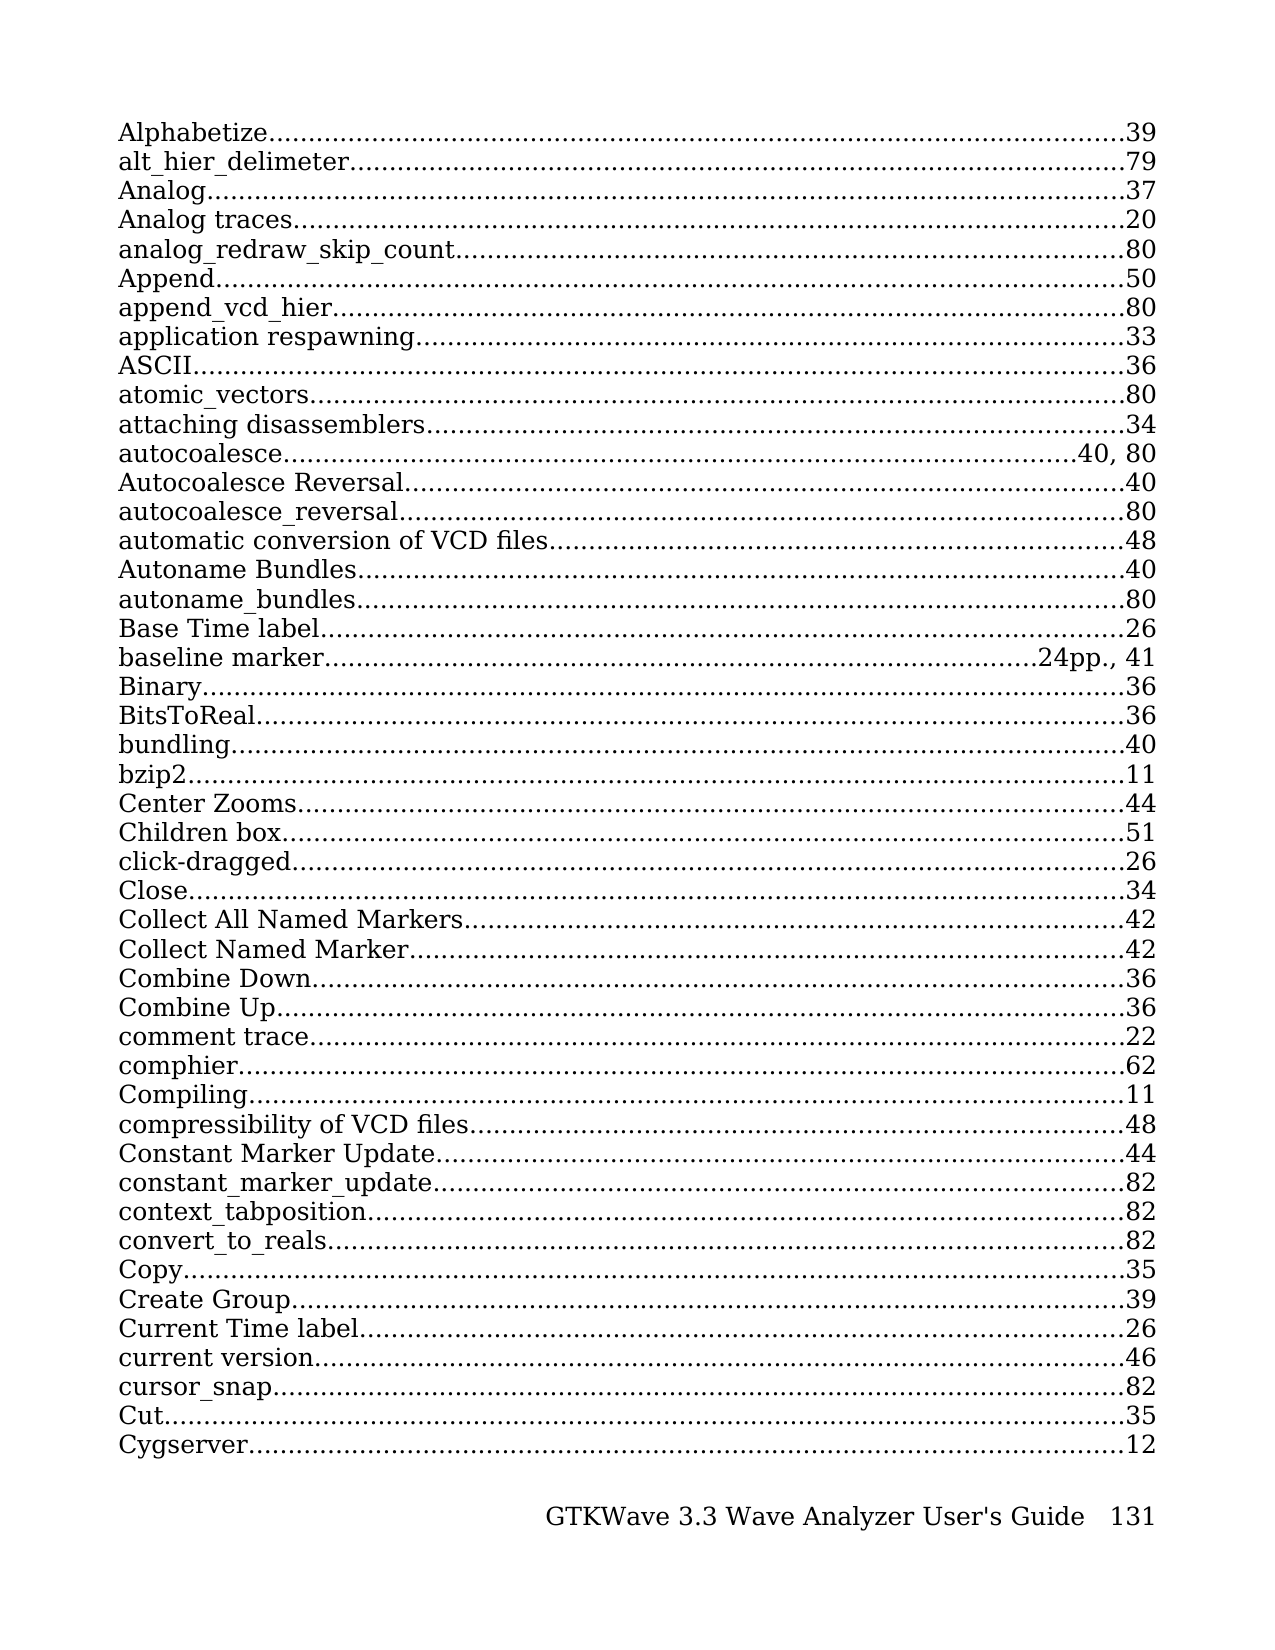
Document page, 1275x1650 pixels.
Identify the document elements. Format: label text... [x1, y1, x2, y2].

text Copy 35 [118, 1256, 1157, 1285]
text autocoalesce_reversal 80 [118, 497, 1157, 526]
text autocoalesce 40, 80 [118, 439, 1157, 468]
text click-dragged 26 [118, 847, 1157, 876]
text Collect Named Marker 42 [118, 935, 1157, 964]
text autoname_bundles 80 [118, 585, 1157, 614]
text atomic_vectors 80 [118, 381, 1157, 410]
text baseline marker 24pp., 41 [118, 643, 1157, 672]
text automatic conversion of VCD files 48 [118, 526, 1157, 556]
text Children box 51 [118, 818, 1157, 847]
text Analog 37 [118, 176, 1157, 206]
text attaching disassemblers 34 [118, 410, 1157, 439]
text Constant Marker Update 44 [118, 1139, 1157, 1168]
text convert_to_reals 82 [118, 1226, 1157, 1256]
text Binary 36 [118, 672, 1157, 701]
text Base Time label 26 [118, 614, 1157, 643]
text Cygserver 12 [118, 1431, 1157, 1460]
text bundling 40 [118, 731, 1157, 760]
text Center Zooms 44 [118, 789, 1157, 818]
text Analog traces 20 [118, 206, 1157, 235]
text comphier 62 [118, 1051, 1157, 1081]
text cursor_snap 82 [118, 1372, 1157, 1401]
text comment trace 22 [118, 1022, 1157, 1051]
text Alphabetize 39 [118, 118, 1157, 147]
text Compiling 11 [118, 1081, 1157, 1110]
text analog_redraw_skip_count 80 [118, 235, 1157, 264]
text bzip2 11 [118, 760, 1157, 789]
text alt_hier_delimeter 79 [118, 147, 1157, 176]
text Close 34 [118, 876, 1157, 906]
text Create Group 39 [118, 1285, 1157, 1314]
text Current Time label 26 [118, 1314, 1157, 1343]
text context_tabposition 82 [118, 1197, 1157, 1226]
text Combine Up 36 [118, 993, 1157, 1022]
text Autoname Bundles 40 [118, 556, 1157, 585]
text ASCII 36 [118, 351, 1157, 381]
text append_vcd_hier 80 [118, 293, 1157, 322]
text Autocoalesce Reversal 40 [118, 468, 1157, 497]
text Cut 35 [118, 1401, 1157, 1431]
text BitsToReal 36 [118, 701, 1157, 731]
text current version 46 [118, 1343, 1157, 1372]
text compressibility of VCD files 48 [118, 1110, 1157, 1139]
text Collect All Named Markers 42 [118, 906, 1157, 935]
text constant_marker_update 82 [118, 1168, 1157, 1197]
text Append 50 [118, 264, 1157, 293]
text application respawning 33 [118, 322, 1157, 351]
text Combine Down 36 [118, 964, 1157, 993]
